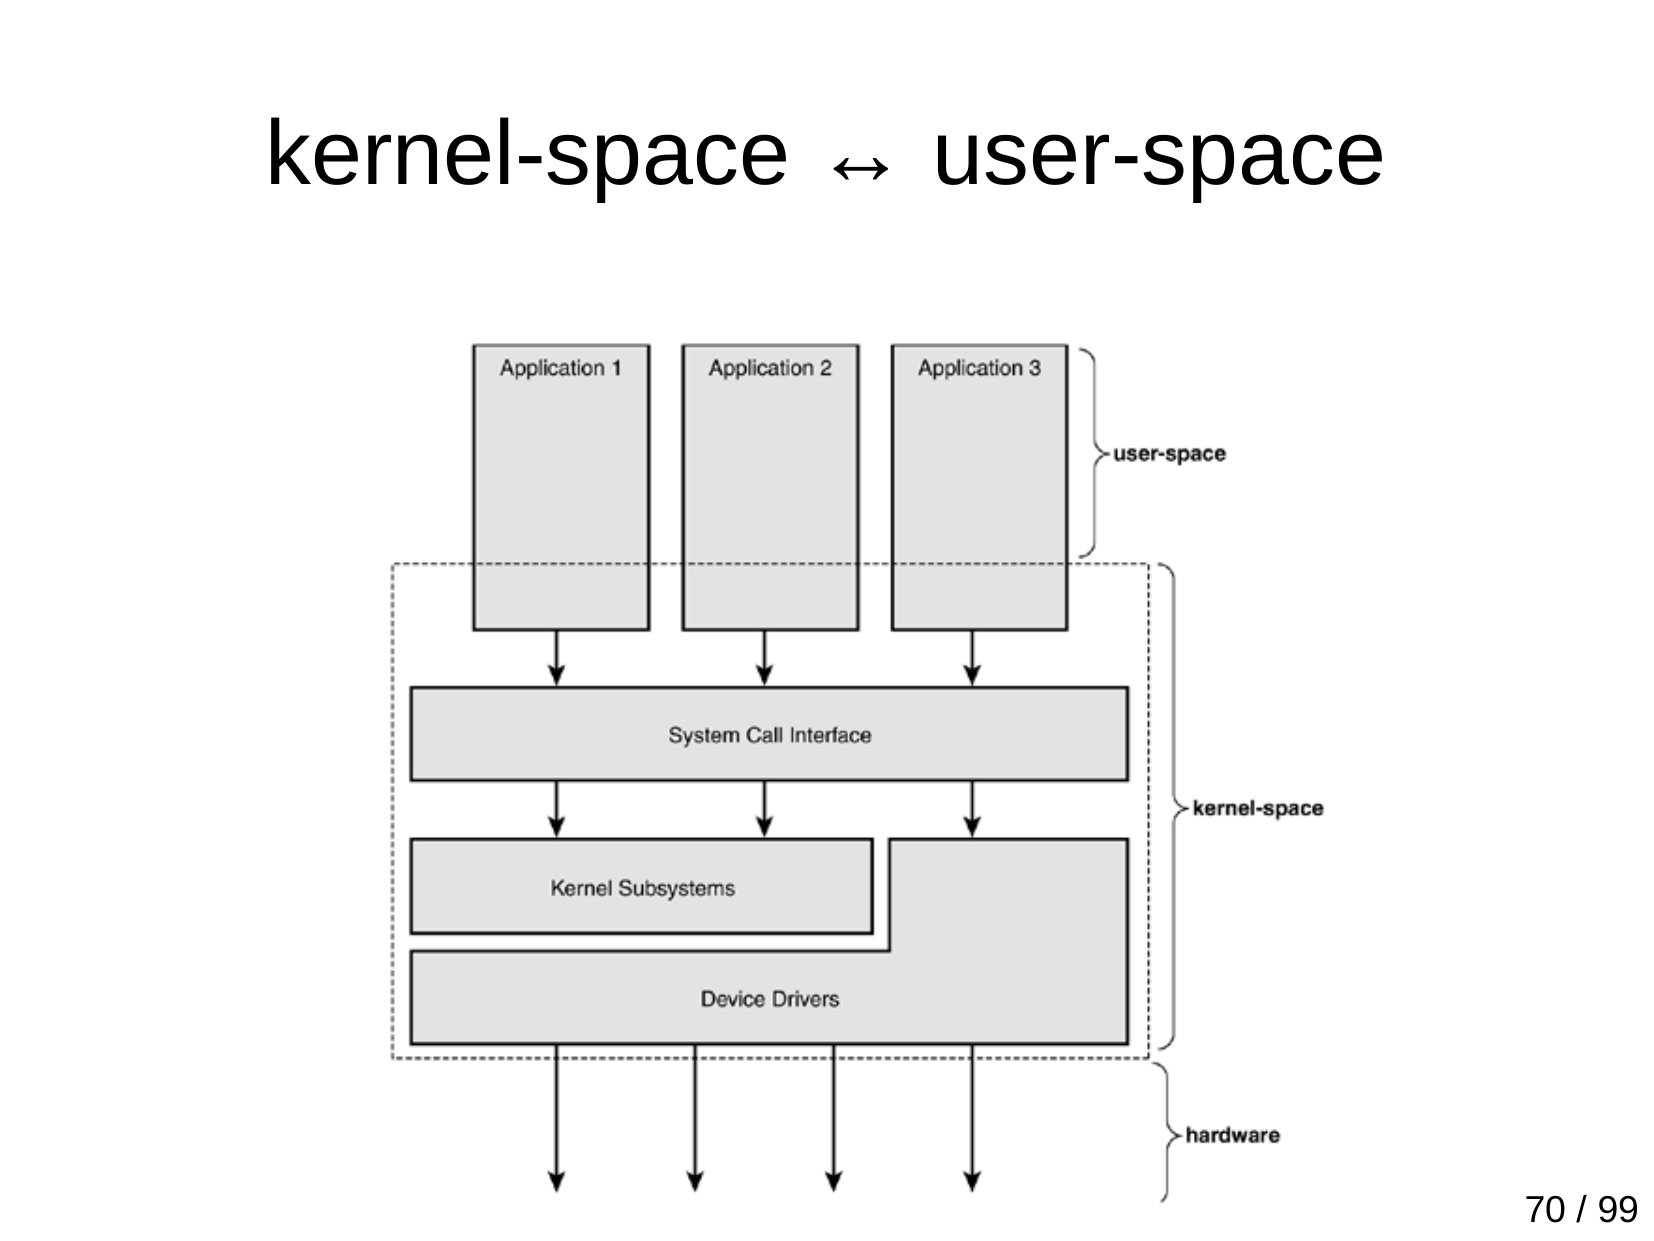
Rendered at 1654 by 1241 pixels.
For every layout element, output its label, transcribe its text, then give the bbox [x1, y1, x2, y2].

title kernel-space ↔ user-space [82, 49, 1571, 257]
text_box <number> / 99 [1380, 1181, 1654, 1238]
picture [389, 342, 1326, 1206]
